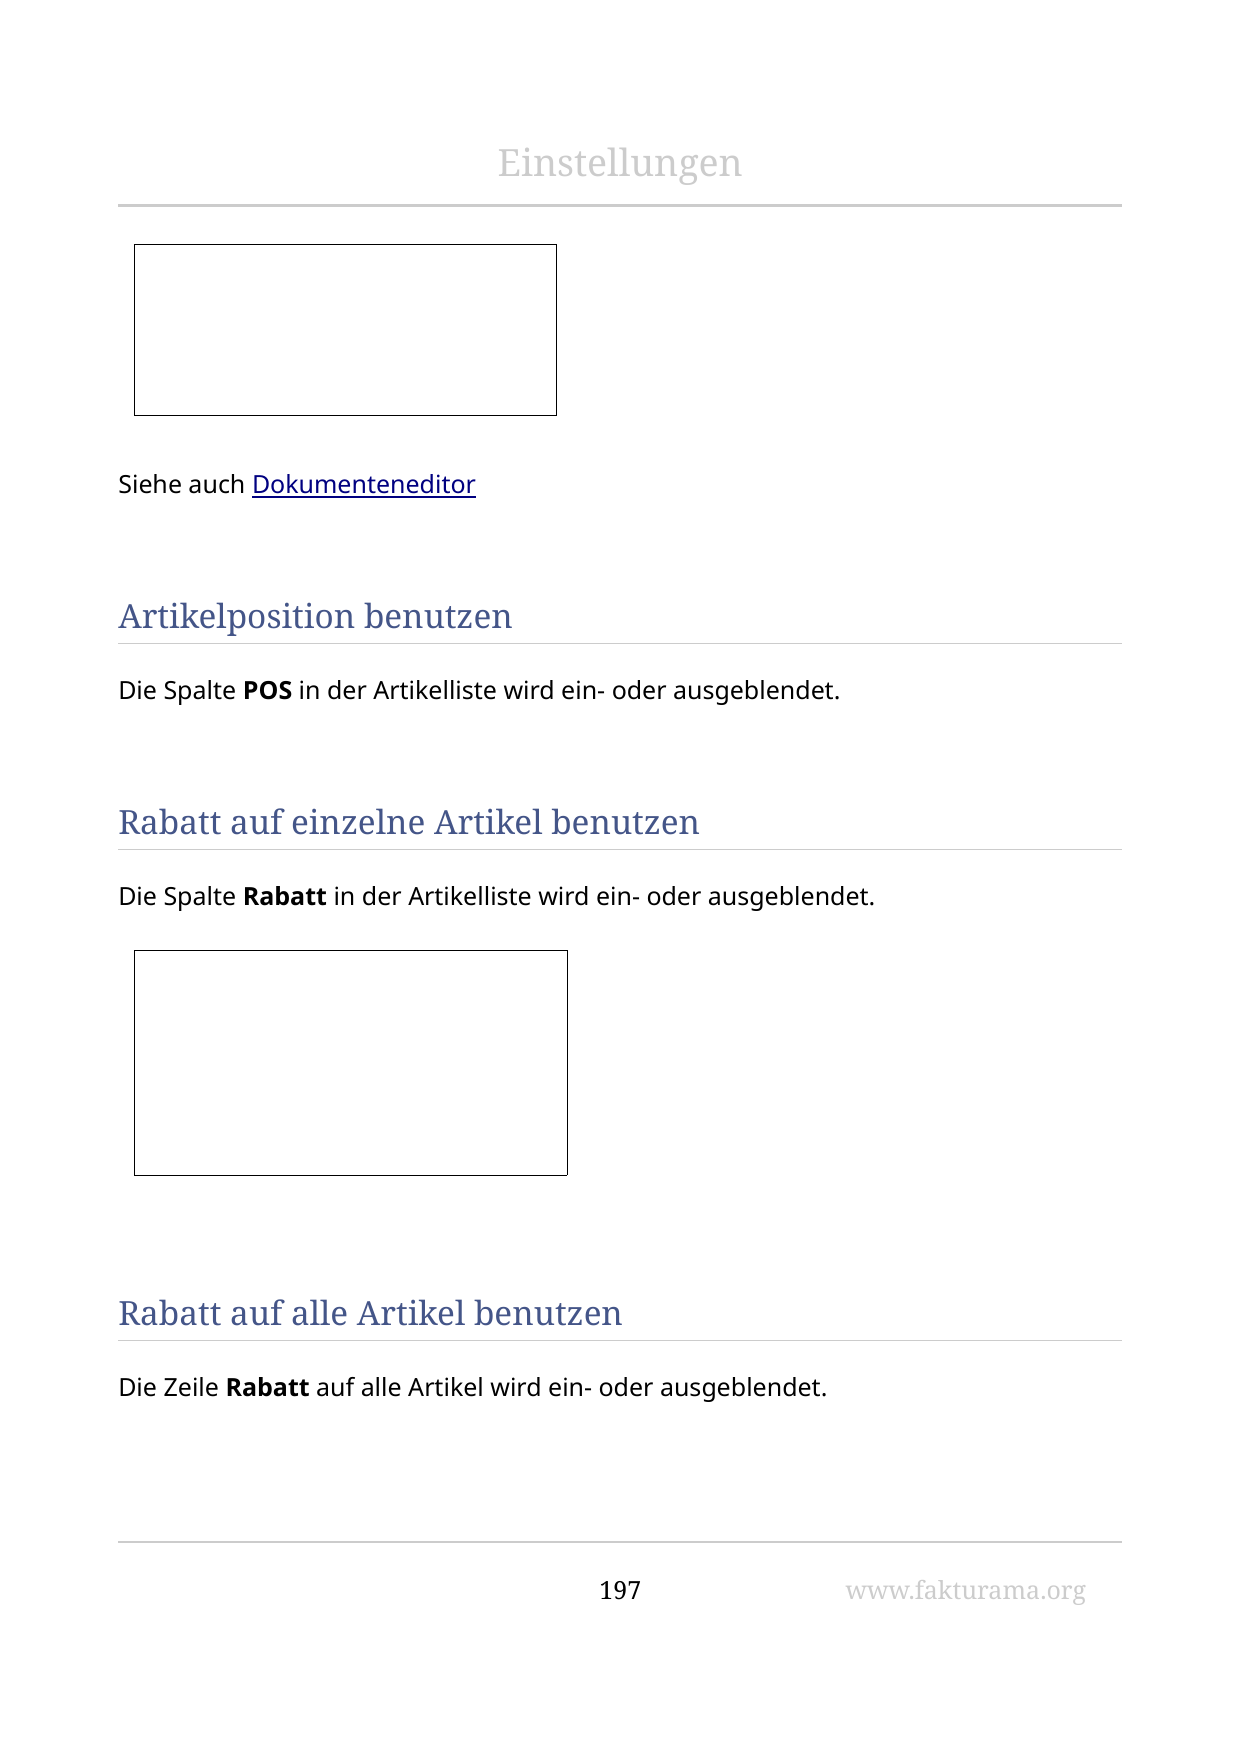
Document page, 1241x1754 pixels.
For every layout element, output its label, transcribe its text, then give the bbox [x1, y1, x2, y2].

text Die Spalte POS in der Artikelliste wird ein- oder ausgeblendet. [118, 673, 1122, 707]
text Die Spalte Rabatt in der Artikelliste wird ein- oder ausgeblendet. [118, 879, 1122, 913]
text Die Zeile Rabatt auf alle Artikel wird ein- oder ausgeblendet. [118, 1369, 1122, 1404]
subtitle Rabatt auf einzelne Artikel benutzen [118, 799, 1122, 849]
subtitle Rabatt auf alle Artikel benutzen [118, 1290, 1122, 1340]
subtitle Artikelposition benutzen [118, 593, 1122, 643]
text Siehe auch Dokumenteneditor [118, 467, 1122, 501]
